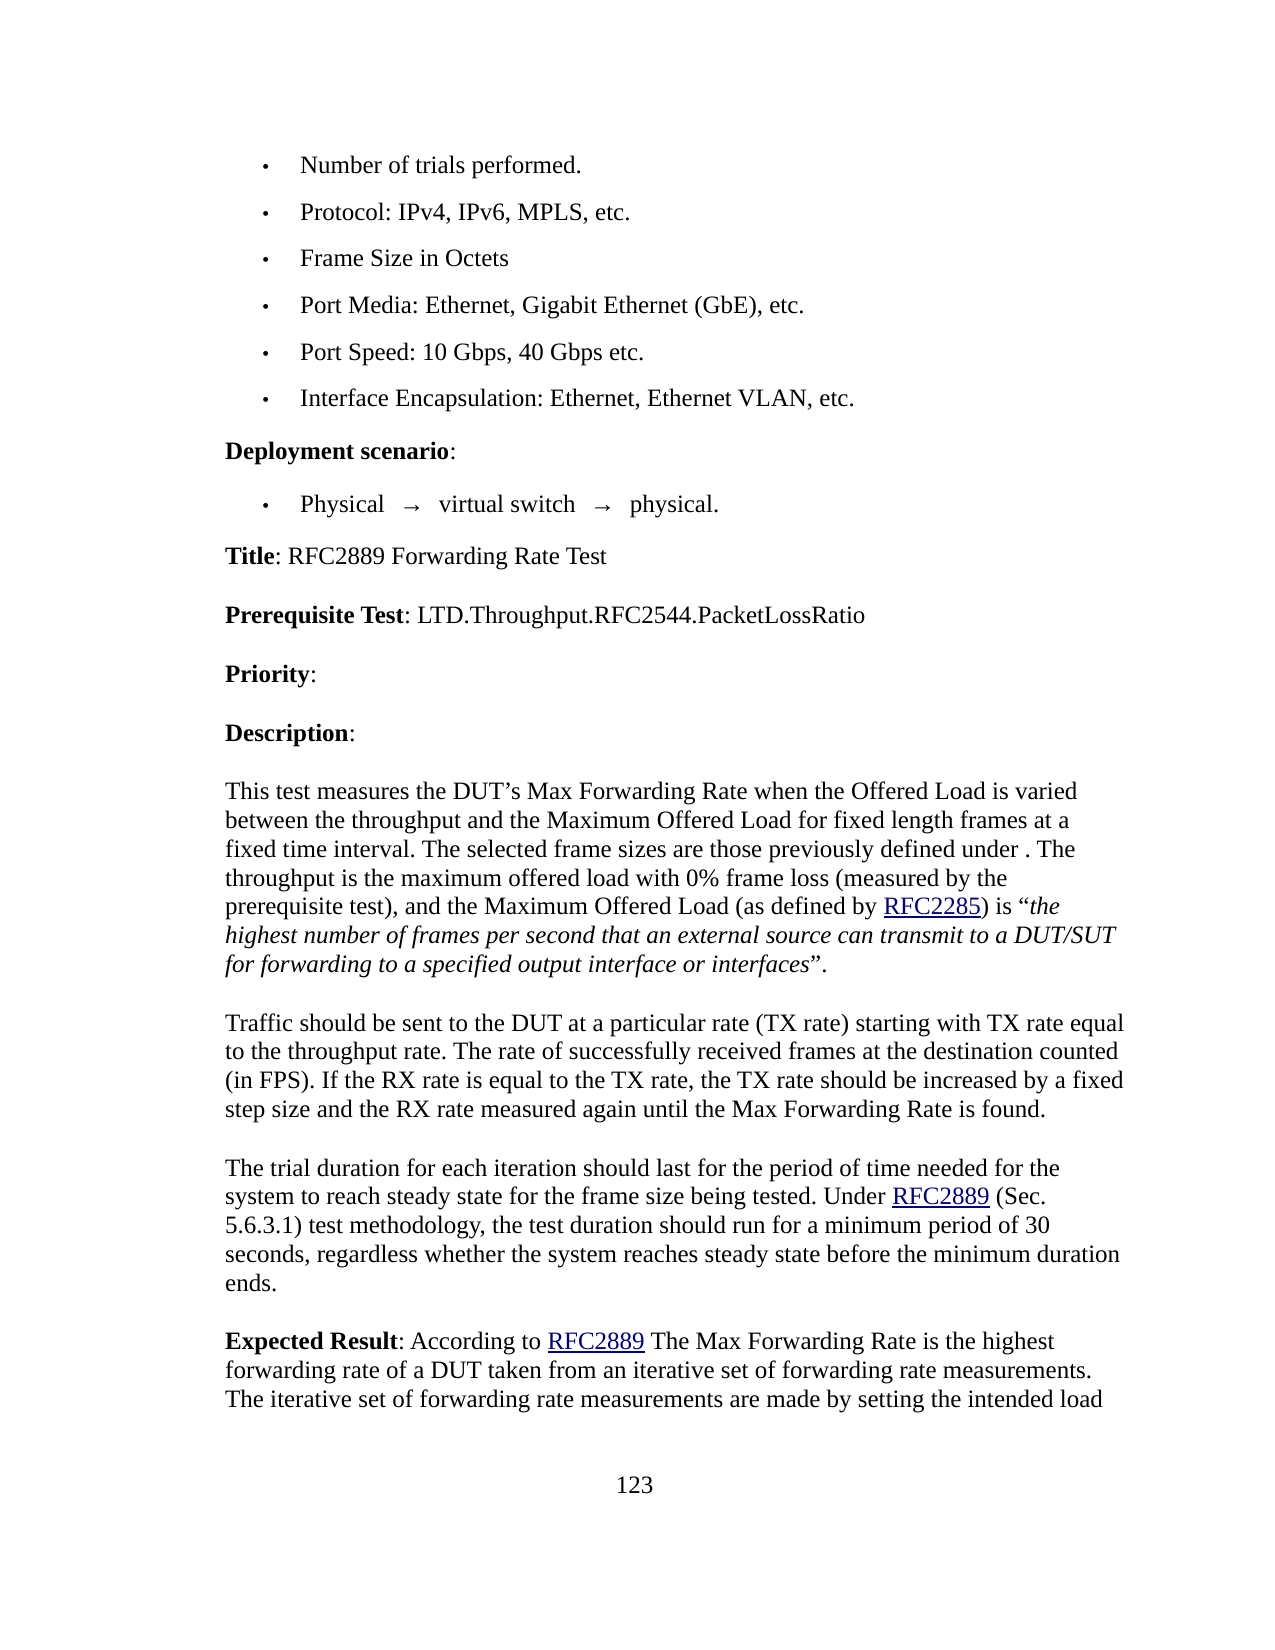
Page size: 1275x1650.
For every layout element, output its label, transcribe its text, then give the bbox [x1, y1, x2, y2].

list Number of trials performed. [262, 150, 1125, 179]
text This test measures the DUT’s Max Forwarding Rate when the Offered Load is varied between the throughput and the Maximum Offered Load for fixed length frames at a fixed time interval. The selected frame sizes are those previously defined under . The throughput is the maximum offered load with 0% frame loss (measured by the prerequisite test), and the Maximum Offered Load (as defined by RFC2285) is “the highest number of frames per second that an external source can transmit to a DUT/SUT for forwarding to a specified output interface or interfaces”. [225, 776, 1125, 978]
text Deployment scenario: [225, 436, 1125, 465]
text The trial duration for each iteration should last for the period of time needed for the system to reach steady state for the frame size being tested. Under RFC2889 (Sec. 5.6.3.1) test methodology, the test duration should run for a minimum period of 30 seconds, regardless whether the system reaches steady state before the minimum duration ends. [225, 1153, 1125, 1296]
text Expected Result: According to RFC2889 The Max Forwarding Rate is the highest forwarding rate of a DUT taken from an iterative set of forwarding rate measurements. The iterative set of forwarding rate measurements are made by setting the intended load [225, 1326, 1125, 1413]
text Prerequisite Test: LTD.Throughput.RFC2544.PacketLossRatio [225, 600, 1125, 629]
text Traffic should be sent to the DUT at a particular rate (TX rate) starting with TX rate equal to the throughput rate. The rate of successfully received frames at the destination counted (in FPS). If the RX rate is equal to the TX rate, the TX rate should be increased by a fixed step size and the RX rate measured again until the Max Forwarding Rate is found. [225, 1008, 1125, 1123]
list Port Speed: 10 Gbps, 40 Gbps etc. [262, 337, 1125, 365]
list Interface Encapsulation: Ethernet, Ethernet VLAN, etc. [262, 383, 1125, 412]
text Title: RFC2889 Forwarding Rate Test [225, 541, 1125, 570]
list Port Media: Ethernet, Gigabit Ethernet (GbE), etc. [262, 290, 1125, 319]
list Frame Size in Octets [262, 243, 1125, 272]
list Protocol: IPv4, IPv6, MPLS, etc. [262, 197, 1125, 225]
list Physical → virtual switch → physical. [262, 489, 1125, 517]
text Priority: [225, 659, 1125, 688]
text Description: [225, 718, 1125, 746]
